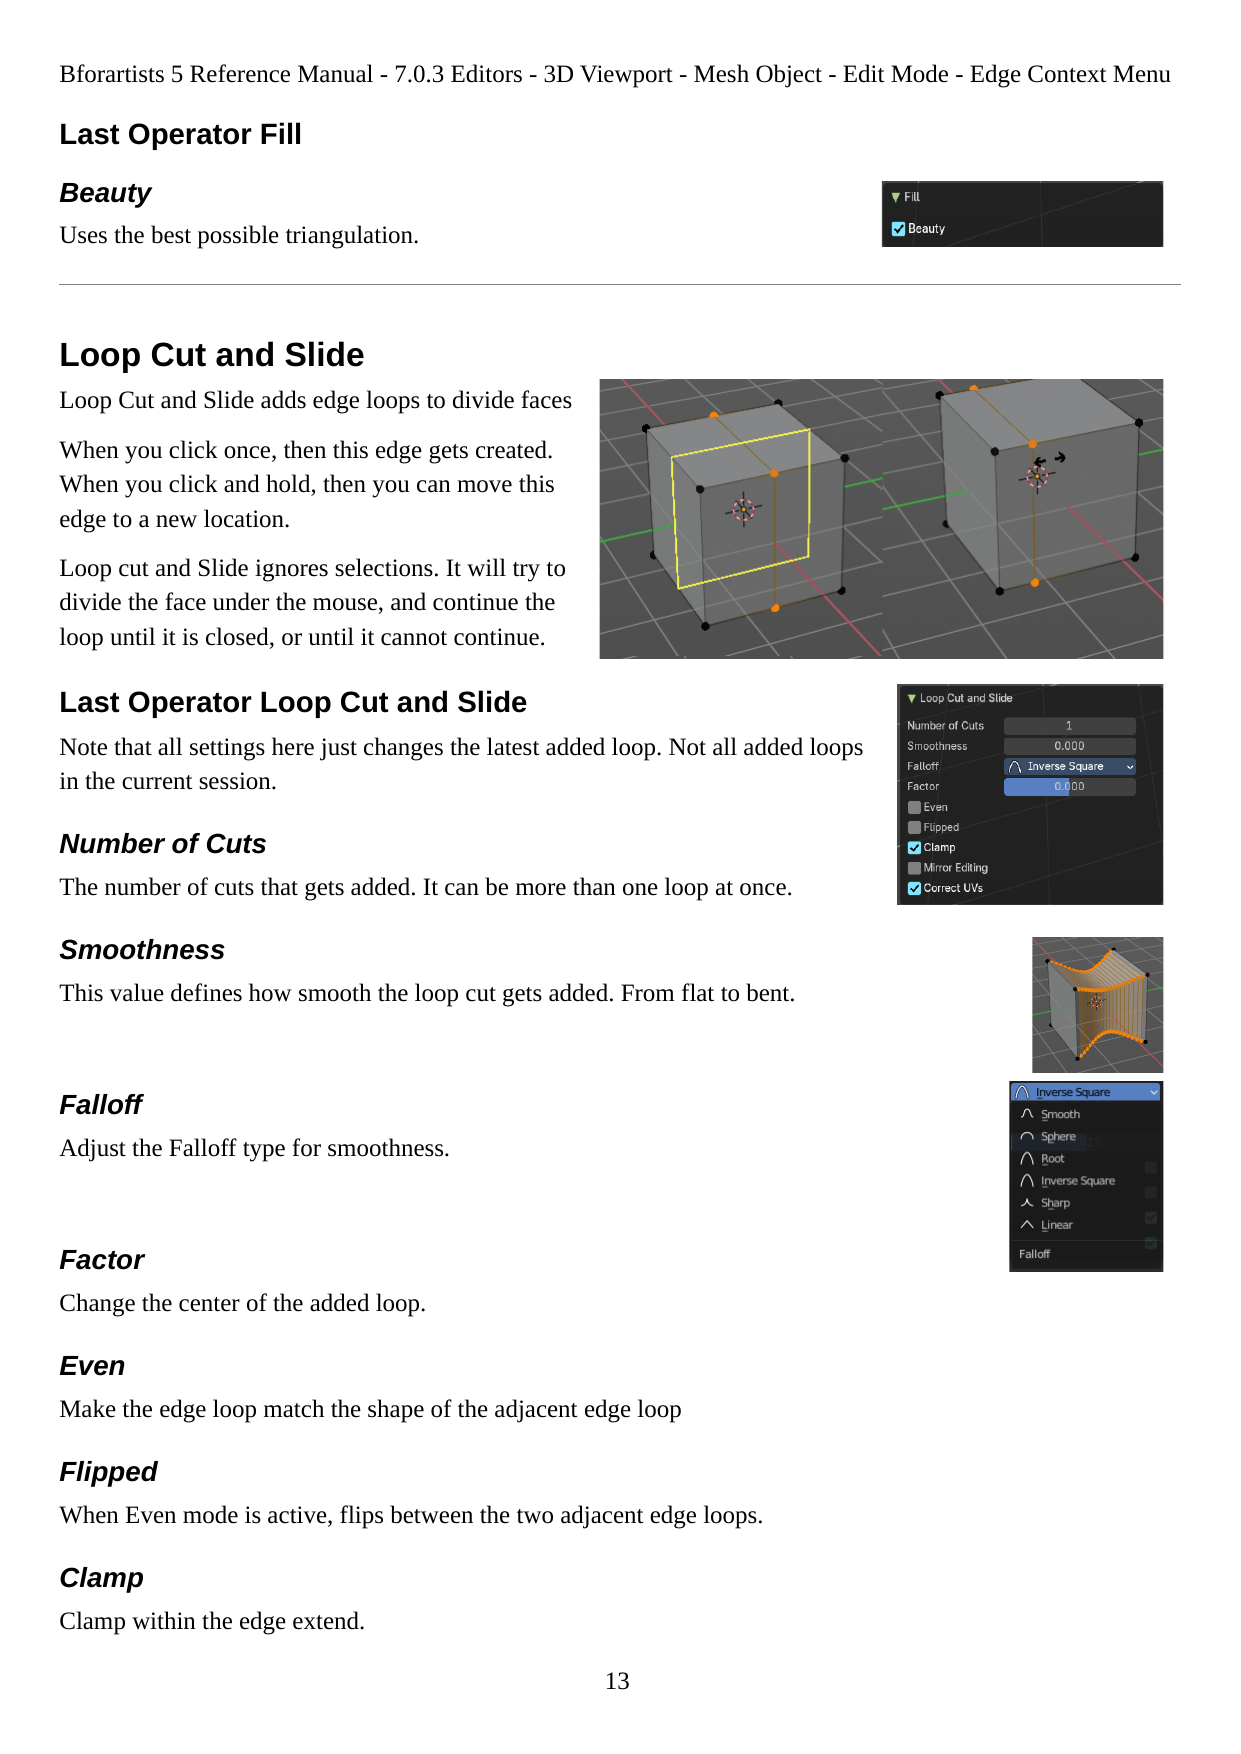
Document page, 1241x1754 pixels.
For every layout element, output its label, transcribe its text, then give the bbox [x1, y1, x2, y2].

picture [881, 181, 1164, 247]
text Change the center of the added loop. [59, 1288, 1181, 1317]
picture [897, 684, 1164, 905]
picture [1032, 937, 1164, 1073]
text Uses the best possible triangulation. [59, 220, 1181, 249]
text When Even mode is active, flips between the two adjacent edge loops. [59, 1500, 1181, 1528]
subtitle Falloff [59, 1088, 1009, 1120]
subtitle Number of Cuts [59, 828, 897, 859]
subtitle Even [59, 1349, 1181, 1381]
picture [599, 379, 1164, 659]
text Loop cut and Slide ignores selections. It will try to divide the face under the mouse, and continue the loop until it is closed, or until it cannot continue. [59, 553, 599, 650]
subtitle Loop Cut and Slide [59, 334, 1181, 373]
text Adjust the Falloff type for smoothness. [59, 1133, 1009, 1162]
picture [1009, 1081, 1164, 1272]
subtitle Factor [59, 1243, 1181, 1275]
text The number of cuts that gets added. It can be more than one loop at once. [59, 872, 897, 901]
text This value defines how smooth the loop cut gets added. From flat to bent. [59, 978, 1032, 1007]
text Clamp within the edge extend. [59, 1606, 1181, 1634]
subtitle [1164, 828, 1181, 859]
subtitle Last Operator Fill [59, 117, 1181, 151]
subtitle Beauty [59, 176, 1181, 208]
text Make the edge loop match the shape of the adjacent edge loop [59, 1394, 1181, 1423]
text When you click once, then this edge gets created. When you click and hold, then you can move this edge to a new location. [59, 435, 599, 532]
subtitle Smoothness [59, 933, 1181, 965]
subtitle Flipped [59, 1455, 1181, 1487]
subtitle Clamp [59, 1561, 1181, 1593]
subtitle Last Operator Loop Cut and Slide [59, 685, 897, 719]
text Loop Cut and Slide adds edge loops to divide faces [59, 386, 599, 414]
subtitle [1164, 1088, 1181, 1120]
text Note that all settings here just changes the latest added loop. Not all added loops in the current session. [59, 732, 897, 795]
